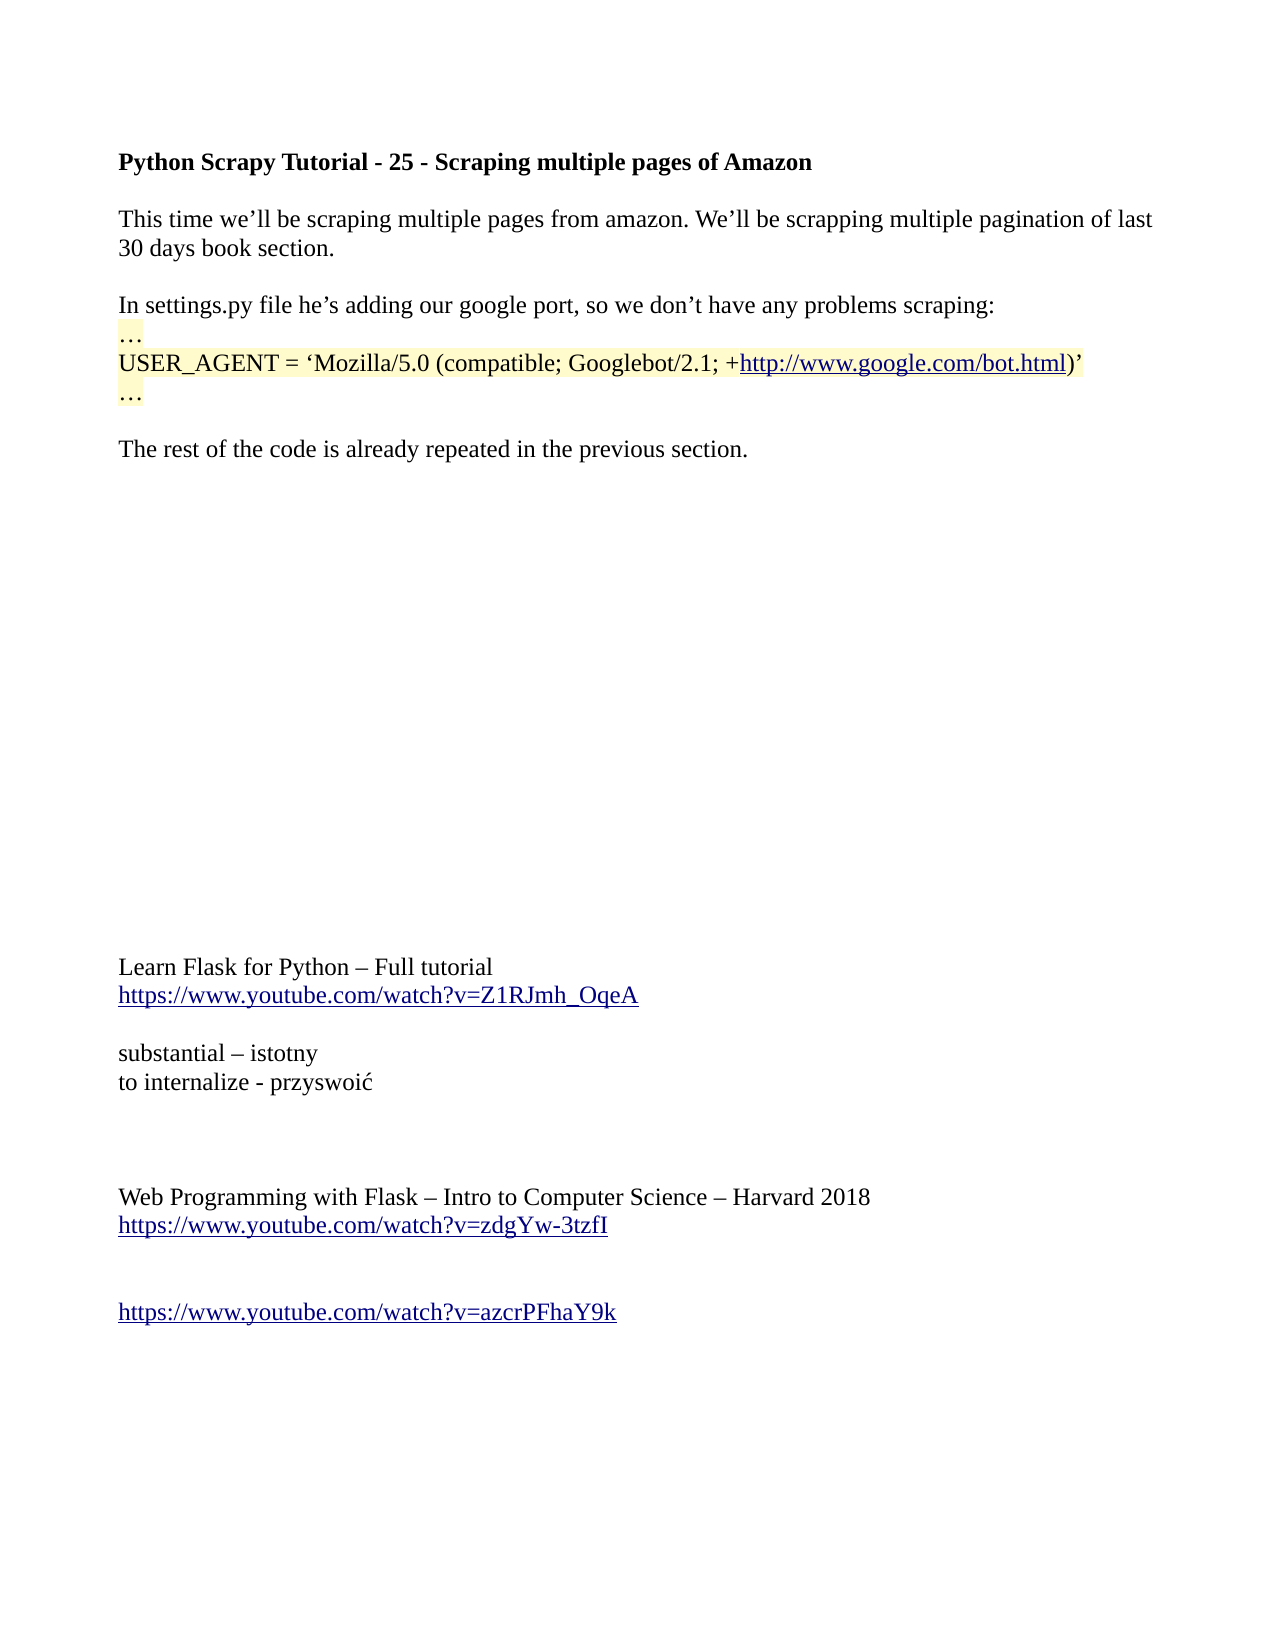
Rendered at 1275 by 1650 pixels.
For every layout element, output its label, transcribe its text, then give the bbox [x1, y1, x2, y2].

text to internalize - przyswoić [118, 1067, 1157, 1096]
text This time we’ll be scraping multiple pages from amazon. We’ll be scrapping multiple pagination of last 30 days book section. [118, 204, 1157, 262]
text substantial – istotny [118, 1038, 1157, 1067]
text Python Scrapy Tutorial - 25 - Scraping multiple pages of Amazon [118, 147, 1157, 176]
text In settings.py file he’s adding our google port, so we don’t have any problems scraping: [118, 291, 1157, 319]
text https://www.youtube.com/watch?v=azcrPFhaY9k [118, 1297, 1157, 1326]
text Web Programming with Flask – Intro to Computer Science – Harvard 2018 [118, 1182, 1157, 1211]
text … [118, 377, 1157, 406]
text The rest of the code is already repeated in the previous section. [118, 434, 1157, 463]
text USER_AGENT = ‘Mozilla/5.0 (compatible; Googlebot/2.1; +http://www.google.com/bot.html)’ [118, 348, 1157, 377]
text Learn Flask for Python – Full tutorial [118, 952, 1157, 981]
text … [118, 319, 1157, 348]
text https://www.youtube.com/watch?v=zdgYw-3tzfI [118, 1211, 1157, 1239]
text https://www.youtube.com/watch?v=Z1RJmh_OqeA [118, 981, 1157, 1009]
